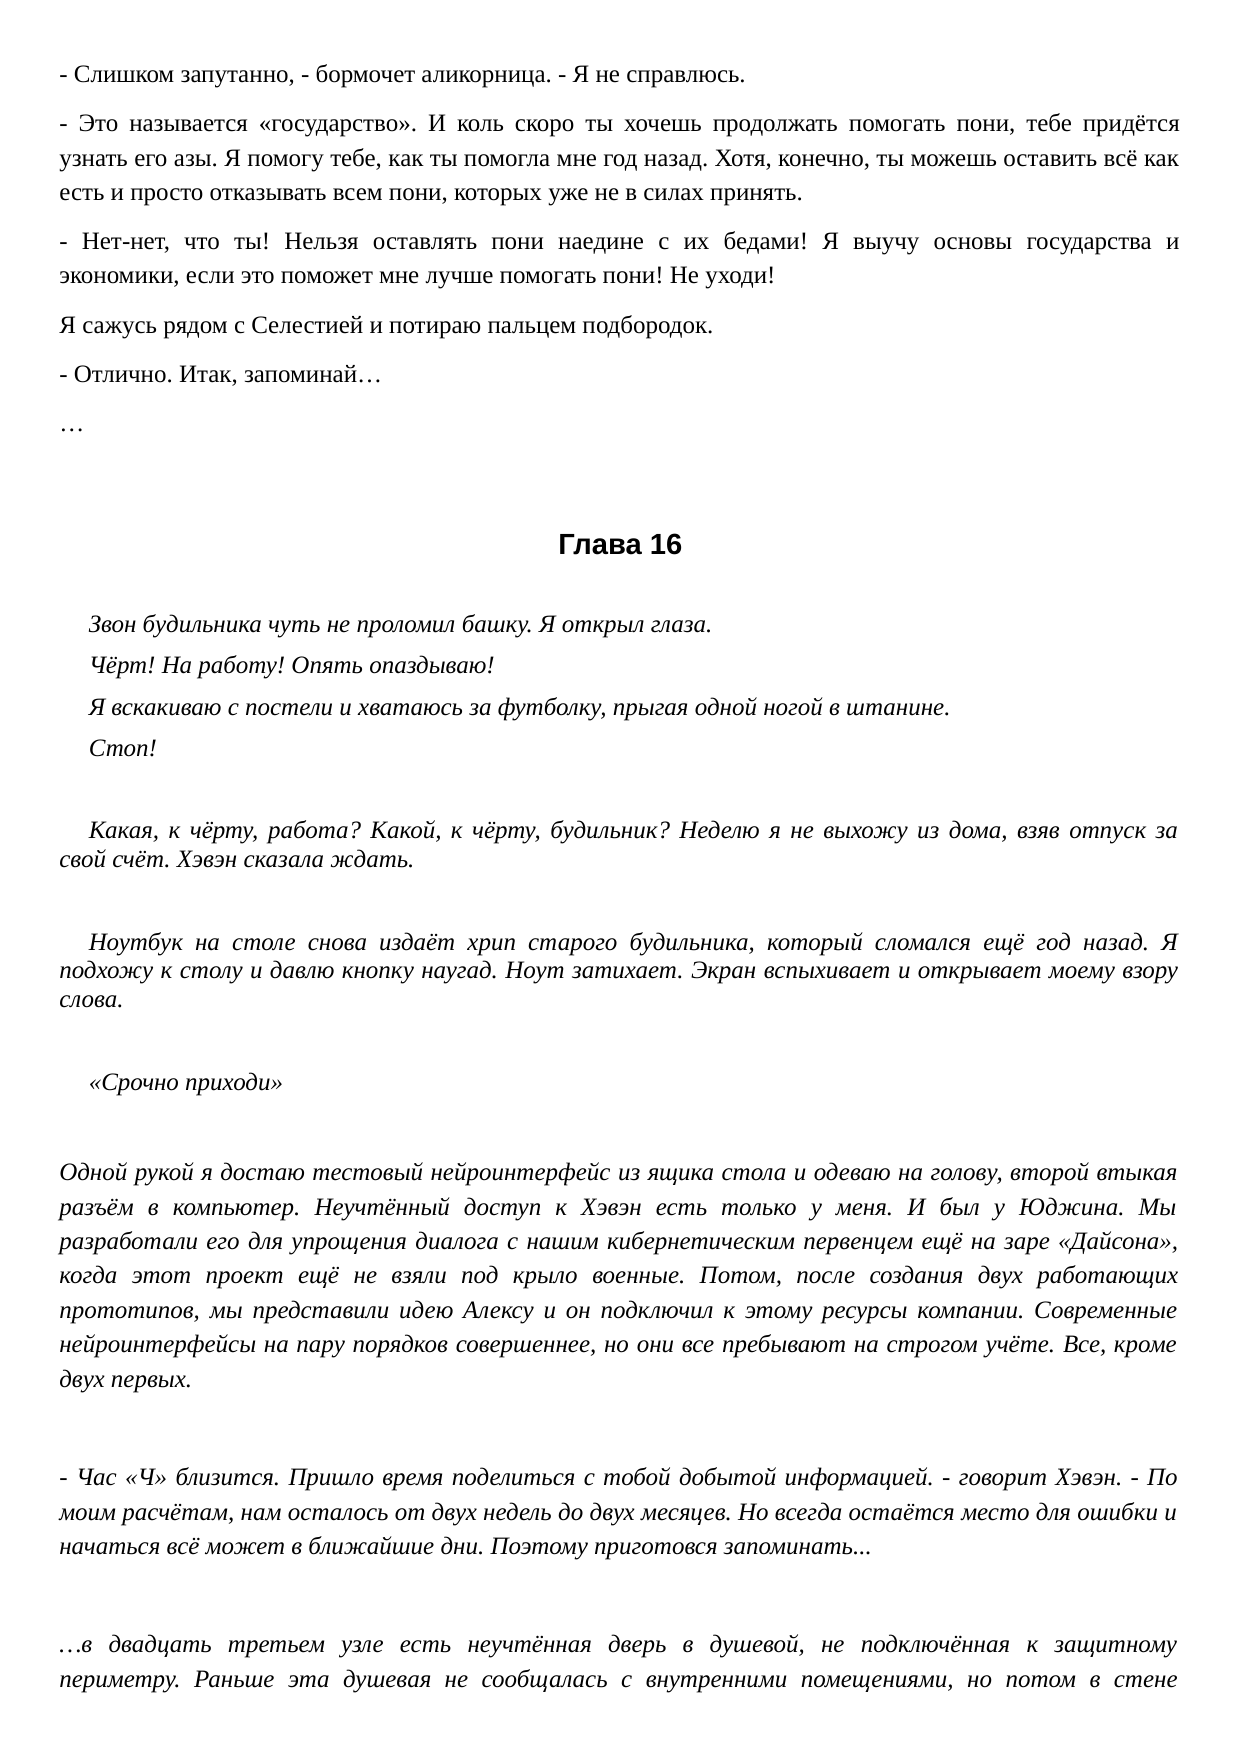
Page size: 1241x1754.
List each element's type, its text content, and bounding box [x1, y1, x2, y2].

text - Это называется «государство». И коль скоро ты хочешь продолжать помогать пони, тебе придётся узнать его азы. Я помогу тебе, как ты помогла мне год назад. Хотя, конечно, ты можешь оставить всё как есть и просто отказывать всем пони, которых уже не в силах принять. [59, 108, 1181, 206]
text Звон будильника чуть не проломил башку. Я открыл глаза. [59, 609, 1181, 638]
text - Слишком запутанно, - бормочет аликорница. - Я не справлюсь. [59, 59, 1181, 88]
text … [59, 408, 1181, 437]
text Одной рукой я достаю тестовый нейроинтерфейс из ящика стола и одеваю на голову, второй втыкая разъём в компьютер. Неучтённый доступ к Хэвэн есть только у меня. И был у Юджина. Мы разработали его для упрощения диалога с нашим кибернетическим первенцем ещё на заре «Дайсона», когда этот проект ещё не взяли под крыло военные. Потом, после создания двух работающих прототипов, мы представили идею Алексу и он подключил к этому ресурсы компании. Современные нейроинтерфейсы на пару порядков совершеннее, но они все пребывают на строгом учёте. Все, кроме двух первых. [59, 1157, 1181, 1393]
text Какая, к чёрту, работа? Какой, к чёрту, будильник? Неделю я не выхожу из дома, взяв отпуск за свой счёт. Хэвэн сказала ждать. [59, 816, 1181, 873]
text Стоп! [59, 733, 1181, 762]
text Чёрт! На работу! Опять опаздываю! [59, 651, 1181, 679]
text «Срочно приходи» [59, 1067, 1181, 1096]
text - Отлично. Итак, запоминай… [59, 359, 1181, 387]
text Я сажусь рядом с Селестией и потираю пальцем подбородок. [59, 310, 1181, 338]
subtitle Глава 16 [59, 527, 1181, 560]
text - Нет-нет, что ты! Нельзя оставлять пони наедине с их бедами! Я выучу основы государства и экономики, если это поможет мне лучше помогать пони! Не уходи! [59, 226, 1181, 289]
text Ноутбук на столе снова издаёт хрип старого будильника, который сломался ещё год назад. Я подхожу к столу и давлю кнопку наугад. Ноут затихает. Экран вспыхивает и открывает моему взору слова. [59, 927, 1181, 1013]
text - Час «Ч» близится. Пришло время поделиться с тобой добытой информацией. - говорит Хэвэн. - По моим расчётам, нам осталось от двух недель до двух месяцев. Но всегда остаётся место для ошибки и начаться всё может в ближайшие дни. Поэтому приготовся запоминать... [59, 1462, 1181, 1560]
text …в двадцать третьем узле есть неучтённая дверь в душевой, не подключённая к защитному периметру. Раньше эта душевая не сообщалась с внутренними помещениями, но потом в стене [59, 1629, 1181, 1692]
text Я вскакиваю с постели и хватаюсь за футболку, прыгая одной ногой в штанине. [59, 692, 1181, 721]
